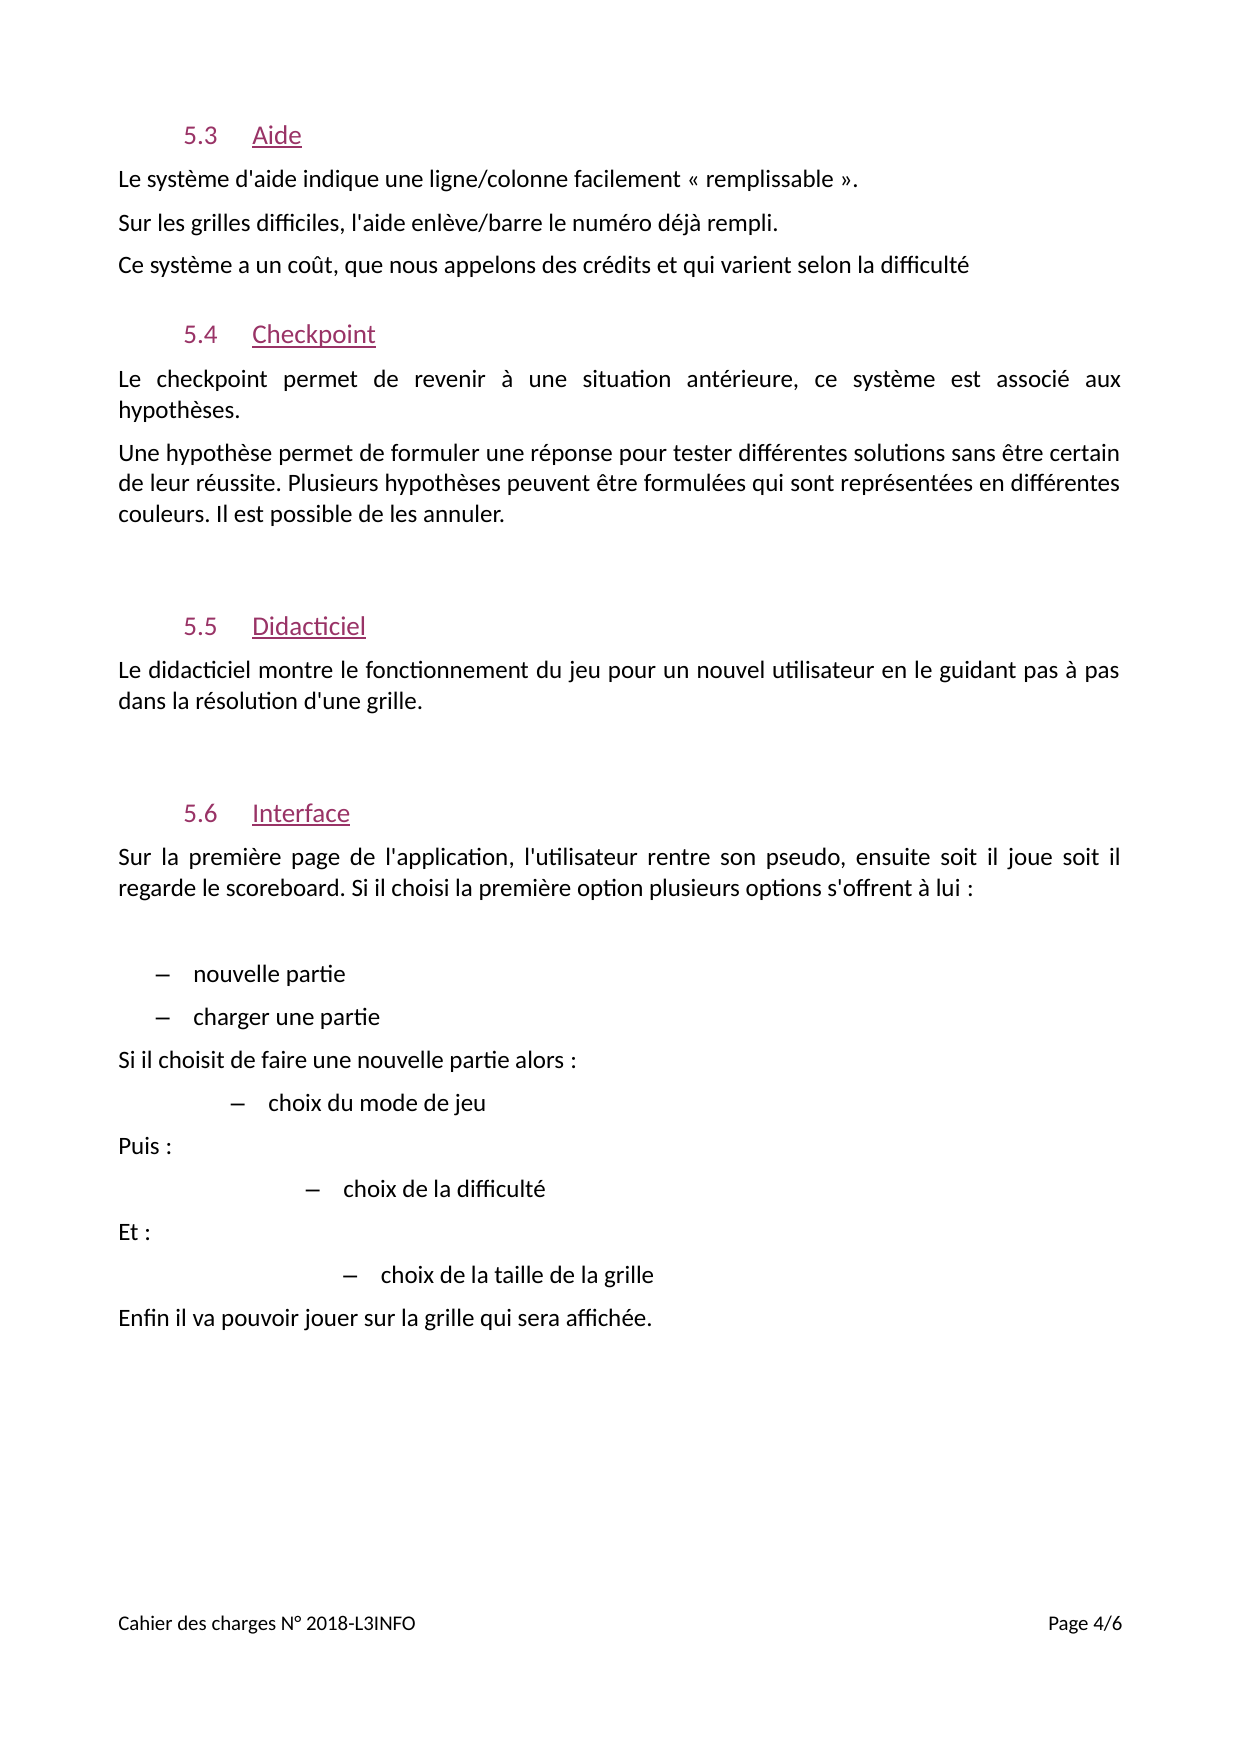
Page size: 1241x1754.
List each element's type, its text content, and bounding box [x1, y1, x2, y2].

subtitle Aide [178, 118, 1122, 151]
list choix de la difficulté [306, 1173, 1122, 1204]
text Sur les grilles difficiles, l'aide enlève/barre le numéro déjà rempli. [118, 207, 1122, 237]
text Et : [118, 1216, 1122, 1247]
text Si il choisit de faire une nouvelle partie alors : [118, 1044, 1122, 1074]
text Le didacticiel montre le fonctionnement du jeu pour un nouvel utilisateur en le guidant pas à pas dans la résolution d'une grille. [118, 654, 1122, 715]
subtitle Checkpoint [178, 318, 1122, 351]
subtitle Interface [178, 796, 1122, 829]
text Une hypothèse permet de formuler une réponse pour tester différentes solutions sans être certain de leur réussite. Plusieurs hypothèses peuvent être formulées qui sont représentées en différentes couleurs. Il est possible de les annuler. [118, 437, 1122, 528]
list charger une partie [156, 1001, 1122, 1032]
text Le checkpoint permet de revenir à une situation antérieure, ce système est associé aux hypothèses. [118, 363, 1122, 424]
text Puis : [118, 1130, 1122, 1161]
subtitle Didacticiel [178, 609, 1122, 642]
text Ce système a un coût, que nous appelons des crédits et qui varient selon la difficulté [118, 250, 1122, 280]
text Le système d'aide indique une ligne/colonne facilement « remplissable ». [118, 164, 1122, 194]
list nouvelle partie [156, 958, 1122, 988]
list choix de la taille de la grille [343, 1259, 1122, 1290]
list choix du mode de jeu [231, 1087, 1122, 1118]
text Sur la première page de l'application, l'utilisateur rentre son pseudo, ensuite soit il joue soit il regarde le scoreboard. Si il choisi la première option plusieurs options s'offrent à lui : [118, 841, 1122, 902]
text Enfin il va pouvoir jouer sur la grille qui sera affichée. [118, 1302, 1122, 1333]
